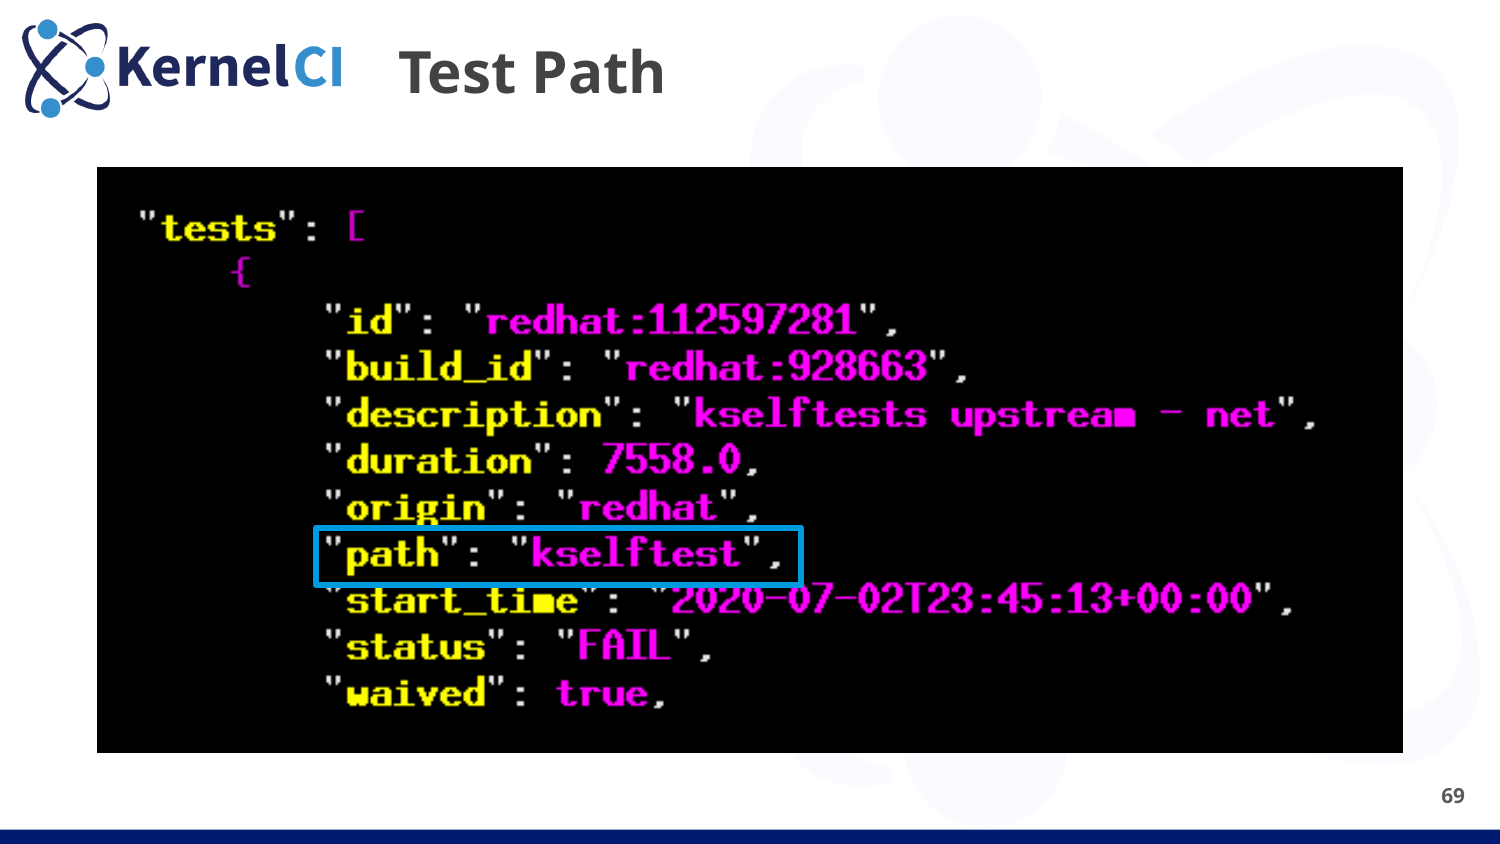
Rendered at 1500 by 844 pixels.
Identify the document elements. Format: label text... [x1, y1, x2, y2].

slide_number [1389, 764, 1480, 830]
picture [97, 15, 1480, 828]
title Test Path [383, 23, 1455, 117]
picture [22, 19, 341, 118]
